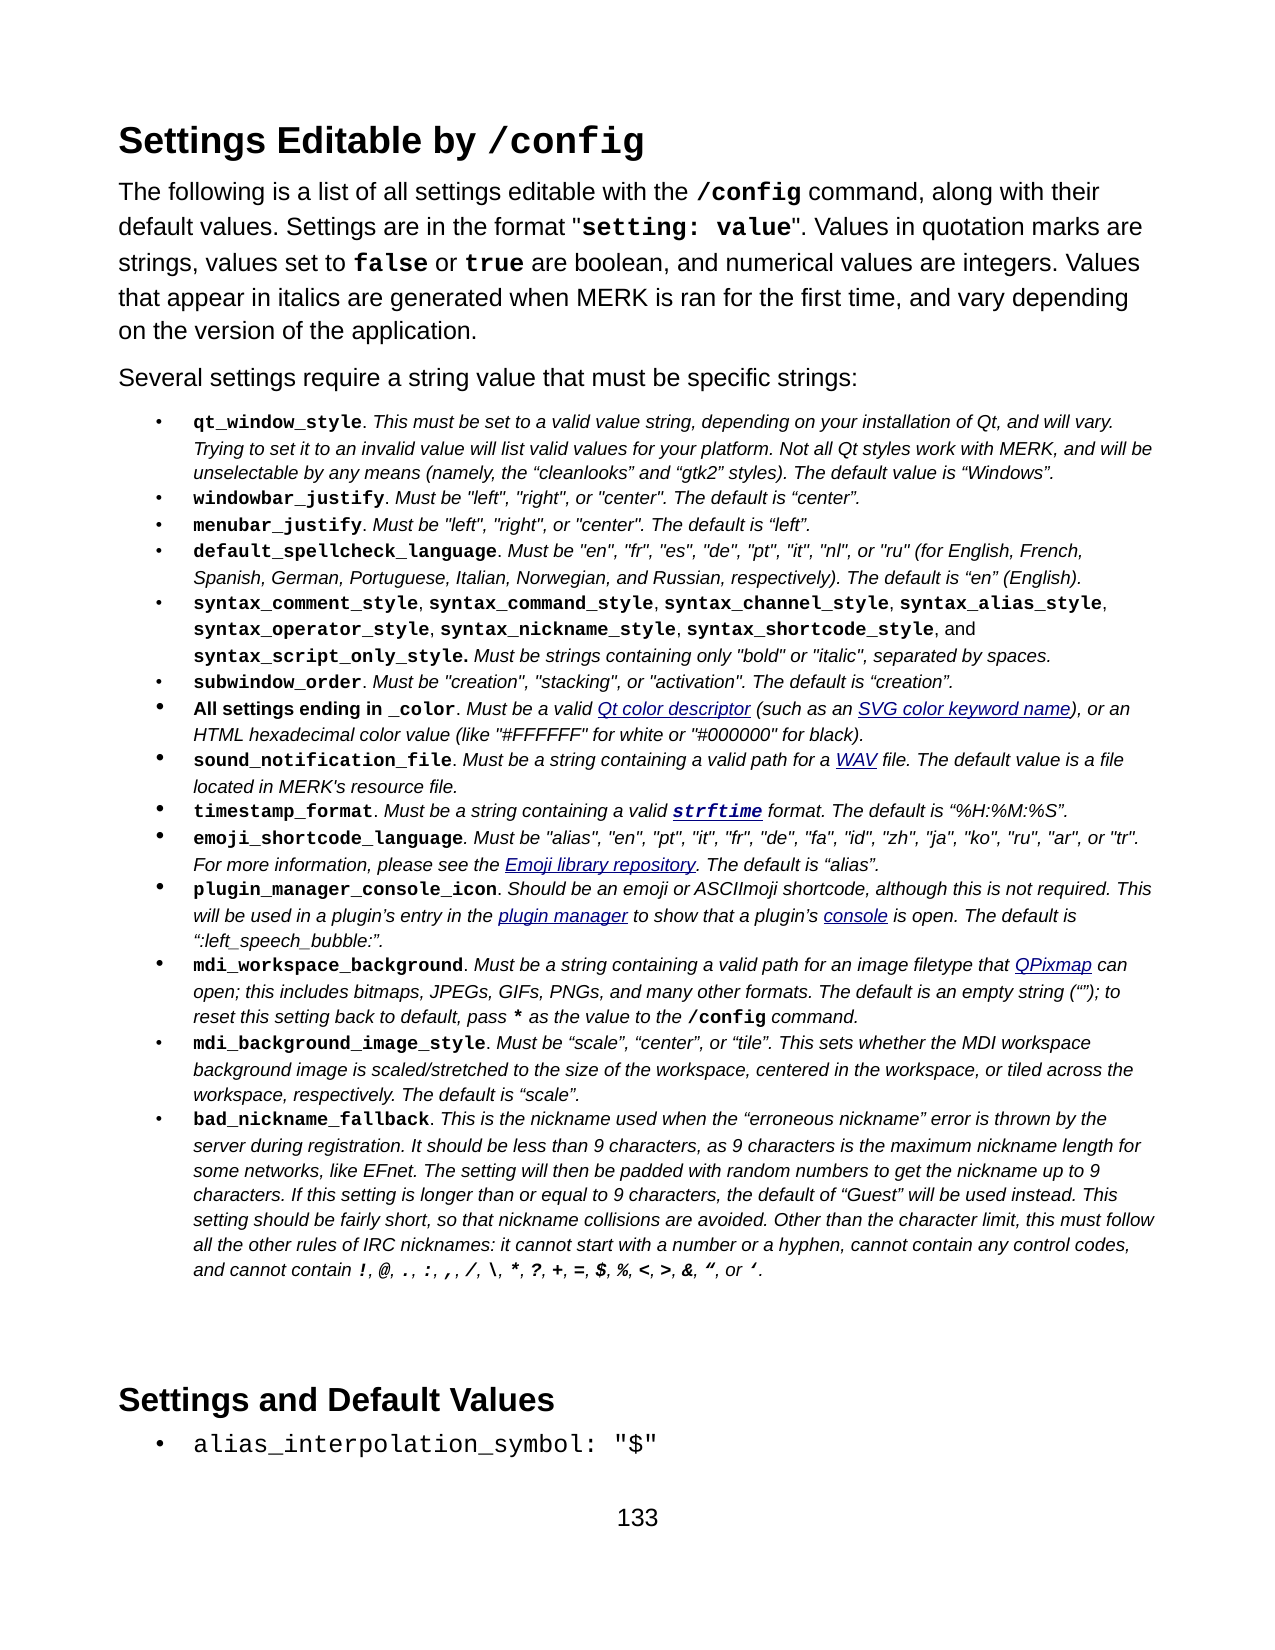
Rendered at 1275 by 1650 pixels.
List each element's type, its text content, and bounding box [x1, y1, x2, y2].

text The following is a list of all settings editable with the /config command, along with their default values. Settings are in the format "setting: value". Values in quotation marks are strings, values set to false or true are boolean, and numerical values are integers. Values that appear in italics are generated when MERK is ran for the first time, and vary depending on the version of the application. [118, 177, 1157, 344]
list syntax_comment_style, syntax_command_style, syntax_channel_style, syntax_alias_style, syntax_operator_style, syntax_nickname_style, syntax_shortcode_style, and syntax_script_only_style. Must be strings containing only "bold" or "italic", separated by spaces. [156, 592, 1157, 668]
text Several settings require a string value that must be specific strings: [118, 363, 1157, 392]
list alias_interpolation_symbol: "$" [156, 1431, 1157, 1460]
list timestamp_format. Must be a string containing a valid strftime format. The default is “%H:%M:%S”. [156, 800, 1157, 823]
list plugin_manager_console_icon. Should be an emoji or ASCIImoji shortcode, although this is not required. This will be used in a plugin’s entry in the plugin manager to show that a plugin’s console is open. The default is “:left_speech_bubble:”. [156, 878, 1157, 951]
list menubar_justify. Must be "left", "right", or "center". The default is “left”. [156, 514, 1157, 537]
list sound_notification_file. Must be a string containing a valid path for a WAV file. The default value is a file located in MERK's resource file. [156, 749, 1157, 797]
subtitle Settings and Default Values [118, 1381, 1157, 1419]
list emoji_shortcode_language. Must be "alias", "en", "pt", "it", "fr", "de", "fa", "id", "zh", "ja", "ko", "ru", "ar", or "tr". For more information, please see the Emoji library repository. The default is “alias”. [156, 827, 1157, 875]
list windowbar_justify. Must be "left", "right", or "center". The default is “center”. [156, 487, 1157, 510]
list qt_window_style. This must be set to a valid value string, depending on your installation of Qt, and will vary. Trying to set it to an invalid value will list valid values for your platform. Not all Qt styles work with MERK, and will be unselectable by any means (namely, the “cleanlooks” and “gtk2” styles). The default value is “Windows”. [156, 411, 1157, 484]
list mdi_background_image_style. Must be “scale”, “center”, or “tile”. This sets whether the MDI workspace background image is scaled/stretched to the size of the workspace, centered in the workspace, or tiled across the workspace, respectively. The default is “scale”. [156, 1032, 1157, 1105]
list mdi_workspace_background. Must be a string containing a valid path for an image filetype that QPixmap can open; this includes bitmaps, JPEGs, GIFs, PNGs, and many other formats. The default is an empty string (“”); to reset this setting back to default, pass * as the value to the /config command. [156, 954, 1157, 1029]
list All settings ending in _color. Must be a valid Qt color descriptor (such as an SVG color keyword name), or an HTML hexadecimal color value (like "#FFFFFF" for white or "#000000" for black). [156, 698, 1157, 746]
subtitle Settings Editable by /config [118, 118, 1157, 164]
list subwindow_order. Must be "creation", "stacking", or "activation". The default is “creation”. [156, 671, 1157, 694]
list bad_nickname_fallback. This is the nickname used when the “erroneous nickname” error is thrown by the server during registration. It should be less than 9 characters, as 9 characters is the maximum nickname length for some networks, like EFnet. The setting will then be padded with random numbers to get the nickname up to 9 characters. If this setting is longer than or equal to 9 characters, the default of “Guest” will be used instead. This setting should be fairly short, so that nickname collisions are avoided. Other than the character limit, this must follow all the other rules of IRC nicknames: it cannot start with a number or a hyphen, cannot contain any control codes, and cannot contain !, @, ., :, ,, /, \, *, ?, +, =, $, %, <, >, &, “, or ‘. [156, 1108, 1157, 1282]
list default_spellcheck_language. Must be "en", "fr", "es", "de", "pt", "it", "nl", or "ru" (for English, French, Spanish, German, Portuguese, Italian, Norwegian, and Russian, respectively). The default is “en” (English). [156, 540, 1157, 588]
